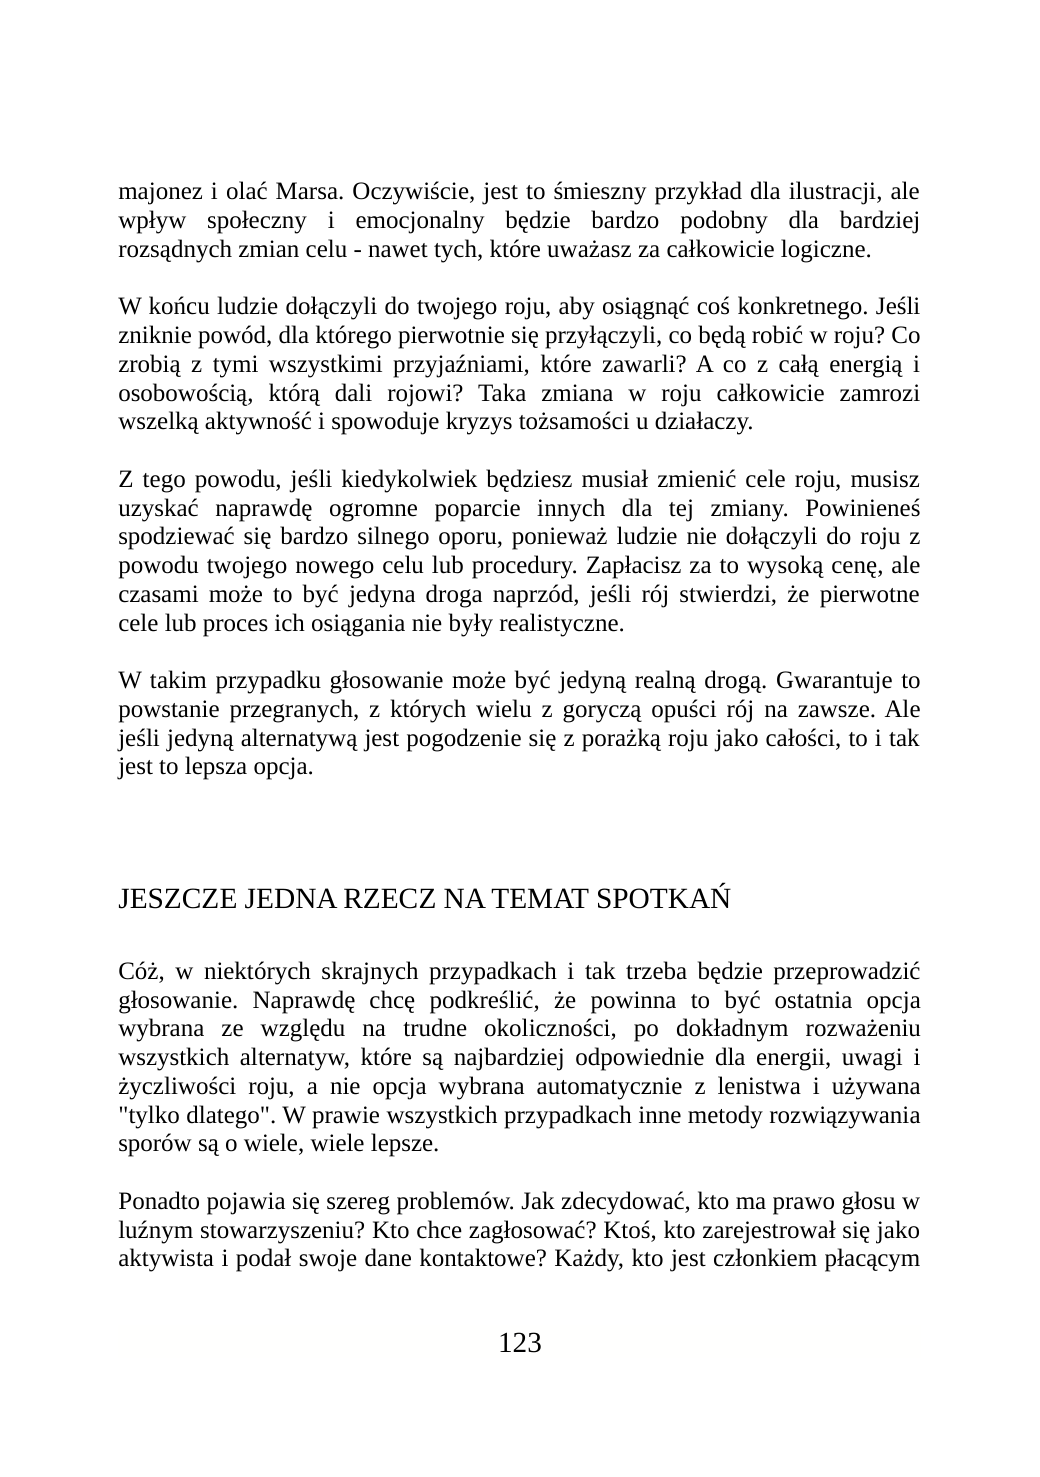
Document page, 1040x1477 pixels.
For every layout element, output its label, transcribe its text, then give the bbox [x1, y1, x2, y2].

text Cóż, w niektórych skrajnych przypadkach i tak trzeba będzie przeprowadzić głosowanie. Naprawdę chcę podkreślić, że powinna to być ostatnia opcja wybrana ze względu na trudne okoliczności, po dokładnym rozważeniu wszystkich alternatyw, które są najbardziej odpowiednie dla energii, uwagi i życzliwości roju, a nie opcja wybrana automatycznie z lenistwa i używana "tylko dlatego". W prawie wszystkich przypadkach inne metody rozwiązywania sporów są o wiele, wiele lepsze. [118, 956, 921, 1157]
subtitle JESZCZE JEDNA RZECZ NA TEMAT SPOTKAŃ [118, 881, 921, 915]
text majonez i olać Marsa. Oczywiście, jest to śmieszny przykład dla ilustracji, ale wpływ społeczny i emocjonalny będzie bardzo podobny dla bardziej rozsądnych zmian celu - nawet tych, które uważasz za całkowicie logiczne. [118, 176, 921, 263]
text Z tego powodu, jeśli kiedykolwiek będziesz musiał zmienić cele roju, musisz uzyskać naprawdę ogromne poparcie innych dla tej zmiany. Powinieneś spodziewać się bardzo silnego oporu, ponieważ ludzie nie dołączyli do roju z powodu twojego nowego celu lub procedury. Zapłacisz za to wysoką cenę, ale czasami może to być jedyna droga naprzód, jeśli rój stwierdzi, że pierwotne cele lub proces ich osiągania nie były realistyczne. [118, 464, 921, 636]
text W końcu ludzie dołączyli do twojego roju, aby osiągnąć coś konkretnego. Jeśli zniknie powód, dla którego pierwotnie się przyłączyli, co będą robić w roju? Co zrobią z tymi wszystkimi przyjaźniami, które zawarli? A co z całą energią i osobowością, którą dali rojowi? Taka zmiana w roju całkowicie zamrozi wszelką aktywność i spowoduje kryzys tożsamości u działaczy. [118, 291, 921, 435]
text W takim przypadku głosowanie może być jedyną realną drogą. Gwarantuje to powstanie przegranych, z których wielu z goryczą opuści rój na zawsze. Ale jeśli jedyną alternatywą jest pogodzenie się z porażką roju jako całości, to i tak jest to lepsza opcja. [118, 665, 921, 780]
text Ponadto pojawia się szereg problemów. Jak zdecydować, kto ma prawo głosu w luźnym stowarzyszeniu? Kto chce zagłosować? Ktoś, kto zarejestrował się jako aktywista i podał swoje dane kontaktowe? Każdy, kto jest członkiem płacącym [118, 1186, 921, 1272]
